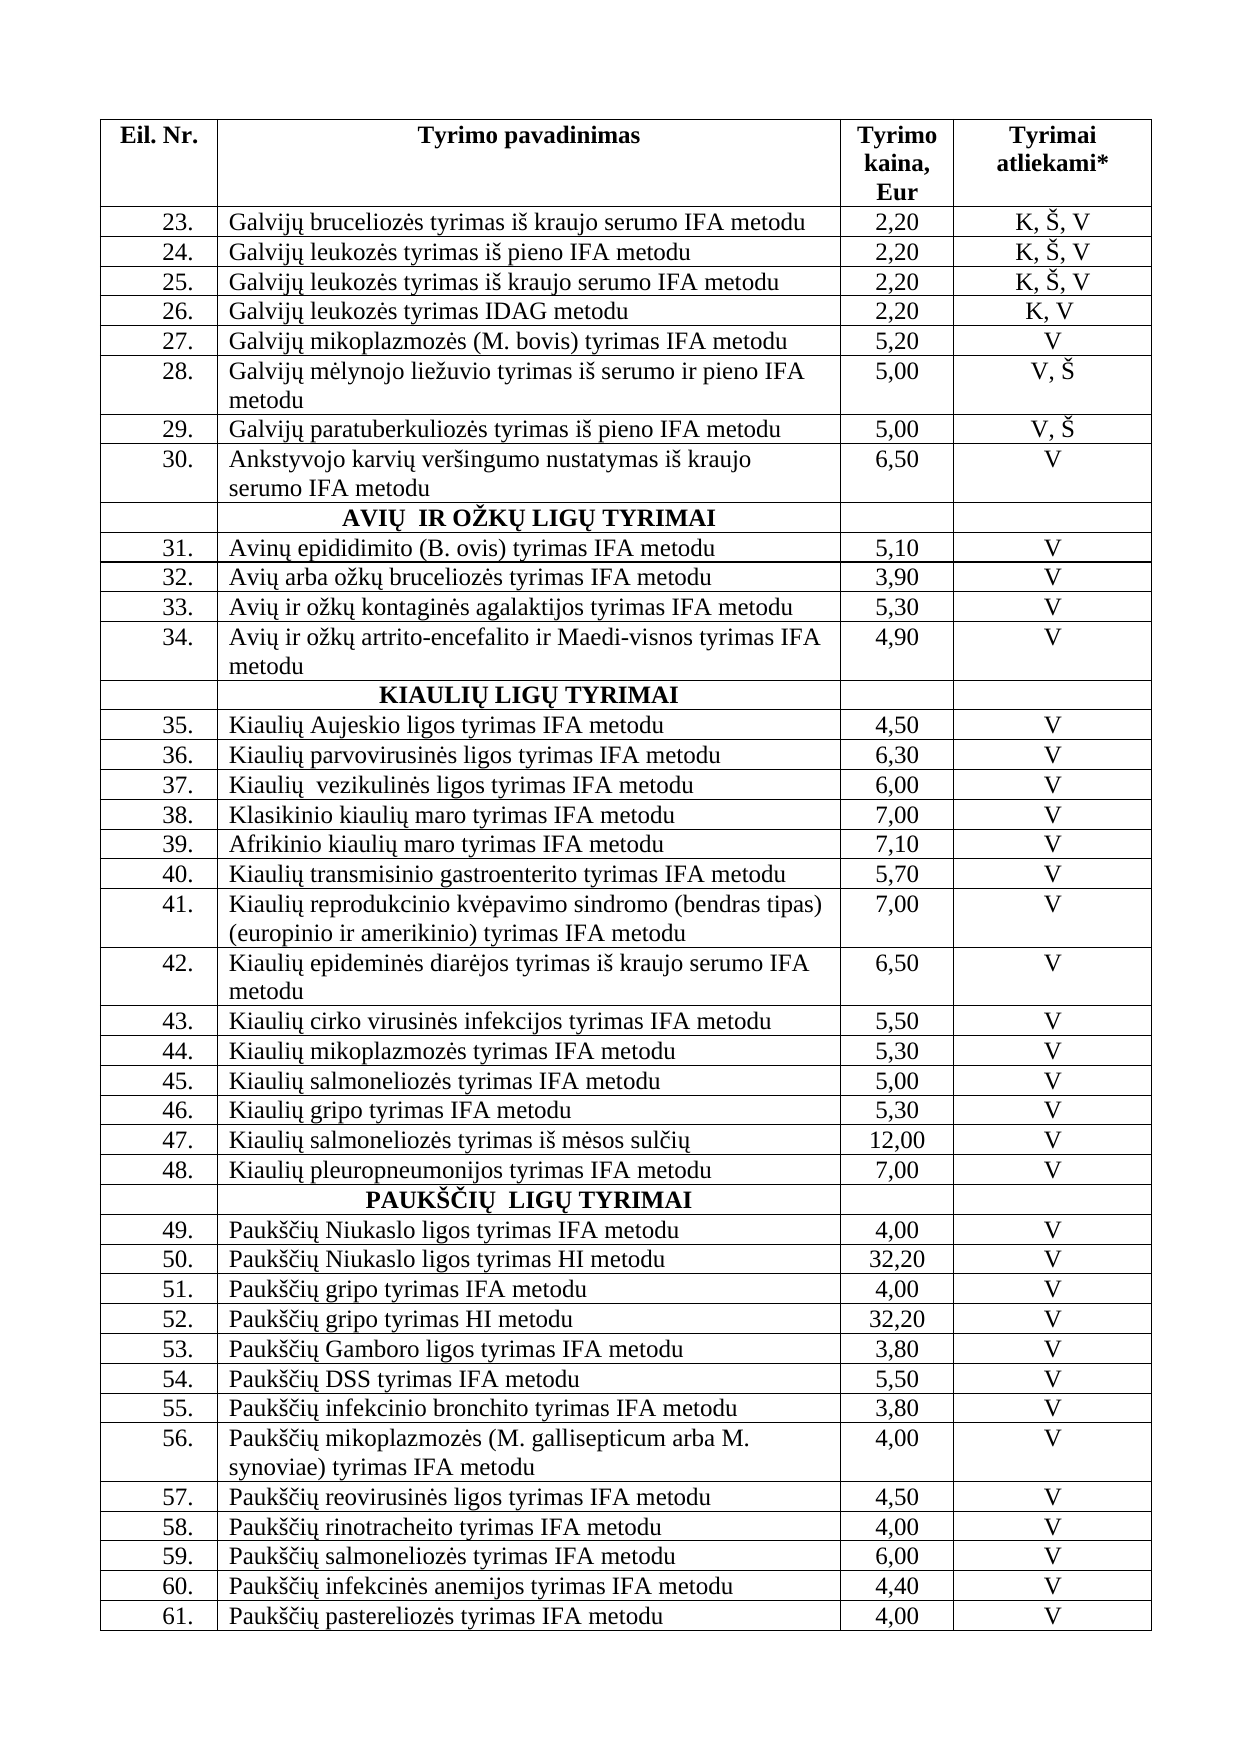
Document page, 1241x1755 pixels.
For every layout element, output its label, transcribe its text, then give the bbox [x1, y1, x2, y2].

table_cell 6,00 [841, 770, 953, 799]
table_cell Kiaulių salmoneliozės tyrimas IFA metodu [218, 1066, 840, 1094]
table_cell 34. [101, 622, 217, 679]
table_cell 31. [101, 533, 217, 561]
table_cell 5,50 [841, 1364, 953, 1392]
table_cell 61. [101, 1601, 217, 1630]
table_cell 60. [101, 1571, 217, 1600]
table_cell Avinų epididimito (B. ovis) tyrimas IFA metodu [218, 533, 840, 561]
table_cell Avių arba ožkų bruceliozės tyrimas IFA metodu [218, 563, 840, 591]
table_cell 23. [101, 207, 217, 236]
table_cell 26. [101, 296, 217, 325]
table_cell KIAULIŲ LIGŲ TYRIMAI [218, 681, 840, 709]
table_cell 2,20 [841, 296, 953, 325]
table_cell Klasikinio kiaulių maro tyrimas IFA metodu [218, 800, 840, 828]
table_cell Kiaulių gripo tyrimas IFA metodu [218, 1096, 840, 1124]
table_cell 4,00 [841, 1274, 953, 1303]
table_cell 7,00 [841, 1155, 953, 1184]
table_cell Galvijų mėlynojo liežuvio tyrimas iš serumo ir pieno IFA metodu [218, 356, 840, 413]
table_header Eil. Nr. [101, 120, 217, 206]
table_header Tyrimo kaina, Eur [841, 120, 953, 206]
table_cell Kiaulių pleuropneumonijos tyrimas IFA metodu [218, 1155, 840, 1184]
table_cell V [954, 800, 1151, 828]
table_cell V [954, 1036, 1151, 1065]
table_cell V [954, 533, 1151, 561]
table_cell V [954, 1066, 1151, 1094]
table_cell V [954, 1482, 1151, 1511]
table_cell V [954, 830, 1151, 858]
table_cell Afrikinio kiaulių maro tyrimas IFA metodu [218, 830, 840, 858]
table_cell 40. [101, 859, 217, 888]
table_cell 37. [101, 770, 217, 799]
table_header Tyrimai atliekami* [954, 120, 1151, 206]
table_cell 46. [101, 1096, 217, 1124]
table_cell 3,80 [841, 1334, 953, 1363]
table_cell 3,80 [841, 1394, 953, 1422]
table_cell Kiaulių Aujeskio ligos tyrimas IFA metodu [218, 710, 840, 739]
table_cell Kiaulių epideminės diarėjos tyrimas iš kraujo serumo IFA metodu [218, 948, 840, 1005]
table_cell V [954, 1601, 1151, 1630]
table_cell 4,00 [841, 1423, 953, 1481]
table_cell 5,00 [841, 356, 953, 413]
table_cell Galvijų leukozės tyrimas IDAG metodu [218, 296, 840, 325]
table_cell V [954, 889, 1151, 947]
table_cell V [954, 1096, 1151, 1124]
table_cell V, Š [954, 356, 1151, 413]
table_cell 58. [101, 1512, 217, 1540]
table_cell K, Š, V [954, 267, 1151, 295]
table_cell 2,20 [841, 267, 953, 295]
table_cell Paukščių pastereliozės tyrimas IFA metodu [218, 1601, 840, 1630]
table_cell 4,00 [841, 1215, 953, 1243]
table_cell V [954, 740, 1151, 769]
table_cell Galvijų mikoplazmozės (M. bovis) tyrimas IFA metodu [218, 326, 840, 355]
table_cell Galvijų leukozės tyrimas iš pieno IFA metodu [218, 237, 840, 266]
table_cell Kiaulių salmoneliozės tyrimas iš mėsos sulčių [218, 1125, 840, 1154]
table_cell Galvijų bruceliozės tyrimas iš kraujo serumo IFA metodu [218, 207, 840, 236]
table_cell 5,20 [841, 326, 953, 355]
table_cell [101, 503, 217, 532]
table_cell 44. [101, 1036, 217, 1065]
table_cell V, Š [954, 415, 1151, 443]
table_cell Kiaulių mikoplazmozės tyrimas IFA metodu [218, 1036, 840, 1065]
table_cell 50. [101, 1245, 217, 1273]
table_cell 5,50 [841, 1006, 953, 1035]
table_cell 4,50 [841, 710, 953, 739]
table_cell 4,00 [841, 1601, 953, 1630]
table_cell 6,50 [841, 444, 953, 502]
table_cell V [954, 1274, 1151, 1303]
table_cell V [954, 1541, 1151, 1570]
table_cell Paukščių gripo tyrimas HI metodu [218, 1304, 840, 1333]
table_cell AVIŲ IR OŽKŲ LIGŲ TYRIMAI [218, 503, 840, 532]
table_cell 43. [101, 1006, 217, 1035]
table_cell V [954, 563, 1151, 591]
table_cell PAUKŠČIŲ LIGŲ TYRIMAI [218, 1185, 840, 1214]
table_cell 12,00 [841, 1125, 953, 1154]
table_cell Avių ir ožkų kontaginės agalaktijos tyrimas IFA metodu [218, 592, 840, 621]
table_cell V [954, 1423, 1151, 1481]
table_cell V [954, 1215, 1151, 1243]
table_cell 25. [101, 267, 217, 295]
table_cell Paukščių DSS tyrimas IFA metodu [218, 1364, 840, 1392]
table_cell 6,30 [841, 740, 953, 769]
table_cell 6,50 [841, 948, 953, 1005]
table_cell [841, 503, 953, 532]
table_cell [101, 681, 217, 709]
table_cell Paukščių infekcinio bronchito tyrimas IFA metodu [218, 1394, 840, 1422]
table_cell 7,00 [841, 889, 953, 947]
table_cell 38. [101, 800, 217, 828]
table_cell Kiaulių transmisinio gastroenterito tyrimas IFA metodu [218, 859, 840, 888]
table_cell 7,10 [841, 830, 953, 858]
table_cell 5,30 [841, 1096, 953, 1124]
table_cell V [954, 1334, 1151, 1363]
table_cell 4,90 [841, 622, 953, 679]
table_cell 29. [101, 415, 217, 443]
table_cell 56. [101, 1423, 217, 1481]
table_cell 55. [101, 1394, 217, 1422]
table_cell V [954, 710, 1151, 739]
table_cell Kiaulių parvovirusinės ligos tyrimas IFA metodu [218, 740, 840, 769]
table_cell 33. [101, 592, 217, 621]
table_cell V [954, 1245, 1151, 1273]
table_cell 45. [101, 1066, 217, 1094]
table_cell 4,00 [841, 1512, 953, 1540]
table_cell Paukščių Gamboro ligos tyrimas IFA metodu [218, 1334, 840, 1363]
table_cell Paukščių Niukaslo ligos tyrimas IFA metodu [218, 1215, 840, 1243]
table_cell [841, 681, 953, 709]
table_cell 59. [101, 1541, 217, 1570]
table_cell 5,00 [841, 1066, 953, 1094]
table_cell 3,90 [841, 563, 953, 591]
table_cell Kiaulių vezikulinės ligos tyrimas IFA metodu [218, 770, 840, 799]
table_cell V [954, 1571, 1151, 1600]
table_cell K, V [954, 296, 1151, 325]
table_cell V [954, 770, 1151, 799]
table_cell K, Š, V [954, 207, 1151, 236]
table_cell [101, 1185, 217, 1214]
table_cell V [954, 1155, 1151, 1184]
table_cell [954, 681, 1151, 709]
table_cell Galvijų leukozės tyrimas iš kraujo serumo IFA metodu [218, 267, 840, 295]
table_cell Ankstyvojo karvių veršingumo nustatymas iš kraujo serumo IFA metodu [218, 444, 840, 502]
table_cell 36. [101, 740, 217, 769]
table_cell V [954, 444, 1151, 502]
table_cell V [954, 622, 1151, 679]
table_cell 30. [101, 444, 217, 502]
table_cell 24. [101, 237, 217, 266]
table_cell 32,20 [841, 1304, 953, 1333]
table_cell [954, 1185, 1151, 1214]
table_cell V [954, 1125, 1151, 1154]
table_cell 28. [101, 356, 217, 413]
table_cell V [954, 1304, 1151, 1333]
table_cell 6,00 [841, 1541, 953, 1570]
table_cell Kiaulių cirko virusinės infekcijos tyrimas IFA metodu [218, 1006, 840, 1035]
table_cell 5,30 [841, 592, 953, 621]
table_header Tyrimo pavadinimas [218, 120, 840, 206]
table_cell 32. [101, 563, 217, 591]
table_cell V [954, 1364, 1151, 1392]
table_cell V [954, 859, 1151, 888]
table_cell Paukščių mikoplazmozės (M. gallisepticum arba M. synoviae) tyrimas IFA metodu [218, 1423, 840, 1481]
table_cell Paukščių salmoneliozės tyrimas IFA metodu [218, 1541, 840, 1570]
table_cell 5,70 [841, 859, 953, 888]
table_cell [841, 1185, 953, 1214]
table_cell V [954, 1394, 1151, 1422]
table_cell 51. [101, 1274, 217, 1303]
table_cell V [954, 1006, 1151, 1035]
table_cell Kiaulių reprodukcinio kvėpavimo sindromo (bendras tipas) (europinio ir amerikinio) tyrimas IFA metodu [218, 889, 840, 947]
table_cell 27. [101, 326, 217, 355]
table_cell Paukščių gripo tyrimas IFA metodu [218, 1274, 840, 1303]
table_cell 32,20 [841, 1245, 953, 1273]
table_cell 5,10 [841, 533, 953, 561]
table_cell Paukščių Niukaslo ligos tyrimas HI metodu [218, 1245, 840, 1273]
table_cell V [954, 592, 1151, 621]
table_cell 42. [101, 948, 217, 1005]
table_cell [954, 503, 1151, 532]
table_cell K, Š, V [954, 237, 1151, 266]
table_cell 35. [101, 710, 217, 739]
table_cell 4,40 [841, 1571, 953, 1600]
table_cell Paukščių infekcinės anemijos tyrimas IFA metodu [218, 1571, 840, 1600]
table_cell 7,00 [841, 800, 953, 828]
table_cell Paukščių reovirusinės ligos tyrimas IFA metodu [218, 1482, 840, 1511]
table_cell V [954, 326, 1151, 355]
table_cell Paukščių rinotracheito tyrimas IFA metodu [218, 1512, 840, 1540]
table_cell 54. [101, 1364, 217, 1392]
table_cell 2,20 [841, 207, 953, 236]
table_cell 41. [101, 889, 217, 947]
table_cell 5,00 [841, 415, 953, 443]
table_cell 2,20 [841, 237, 953, 266]
table_cell 5,30 [841, 1036, 953, 1065]
table_cell 52. [101, 1304, 217, 1333]
table_cell 39. [101, 830, 217, 858]
table_cell V [954, 948, 1151, 1005]
table_cell 48. [101, 1155, 217, 1184]
table_cell 57. [101, 1482, 217, 1511]
table_cell V [954, 1512, 1151, 1540]
table_cell 4,50 [841, 1482, 953, 1511]
table_cell Avių ir ožkų artrito-encefalito ir Maedi-visnos tyrimas IFA metodu [218, 622, 840, 679]
table_cell 47. [101, 1125, 217, 1154]
table_cell Galvijų paratuberkuliozės tyrimas iš pieno IFA metodu [218, 415, 840, 443]
table_cell 53. [101, 1334, 217, 1363]
table_cell 49. [101, 1215, 217, 1243]
